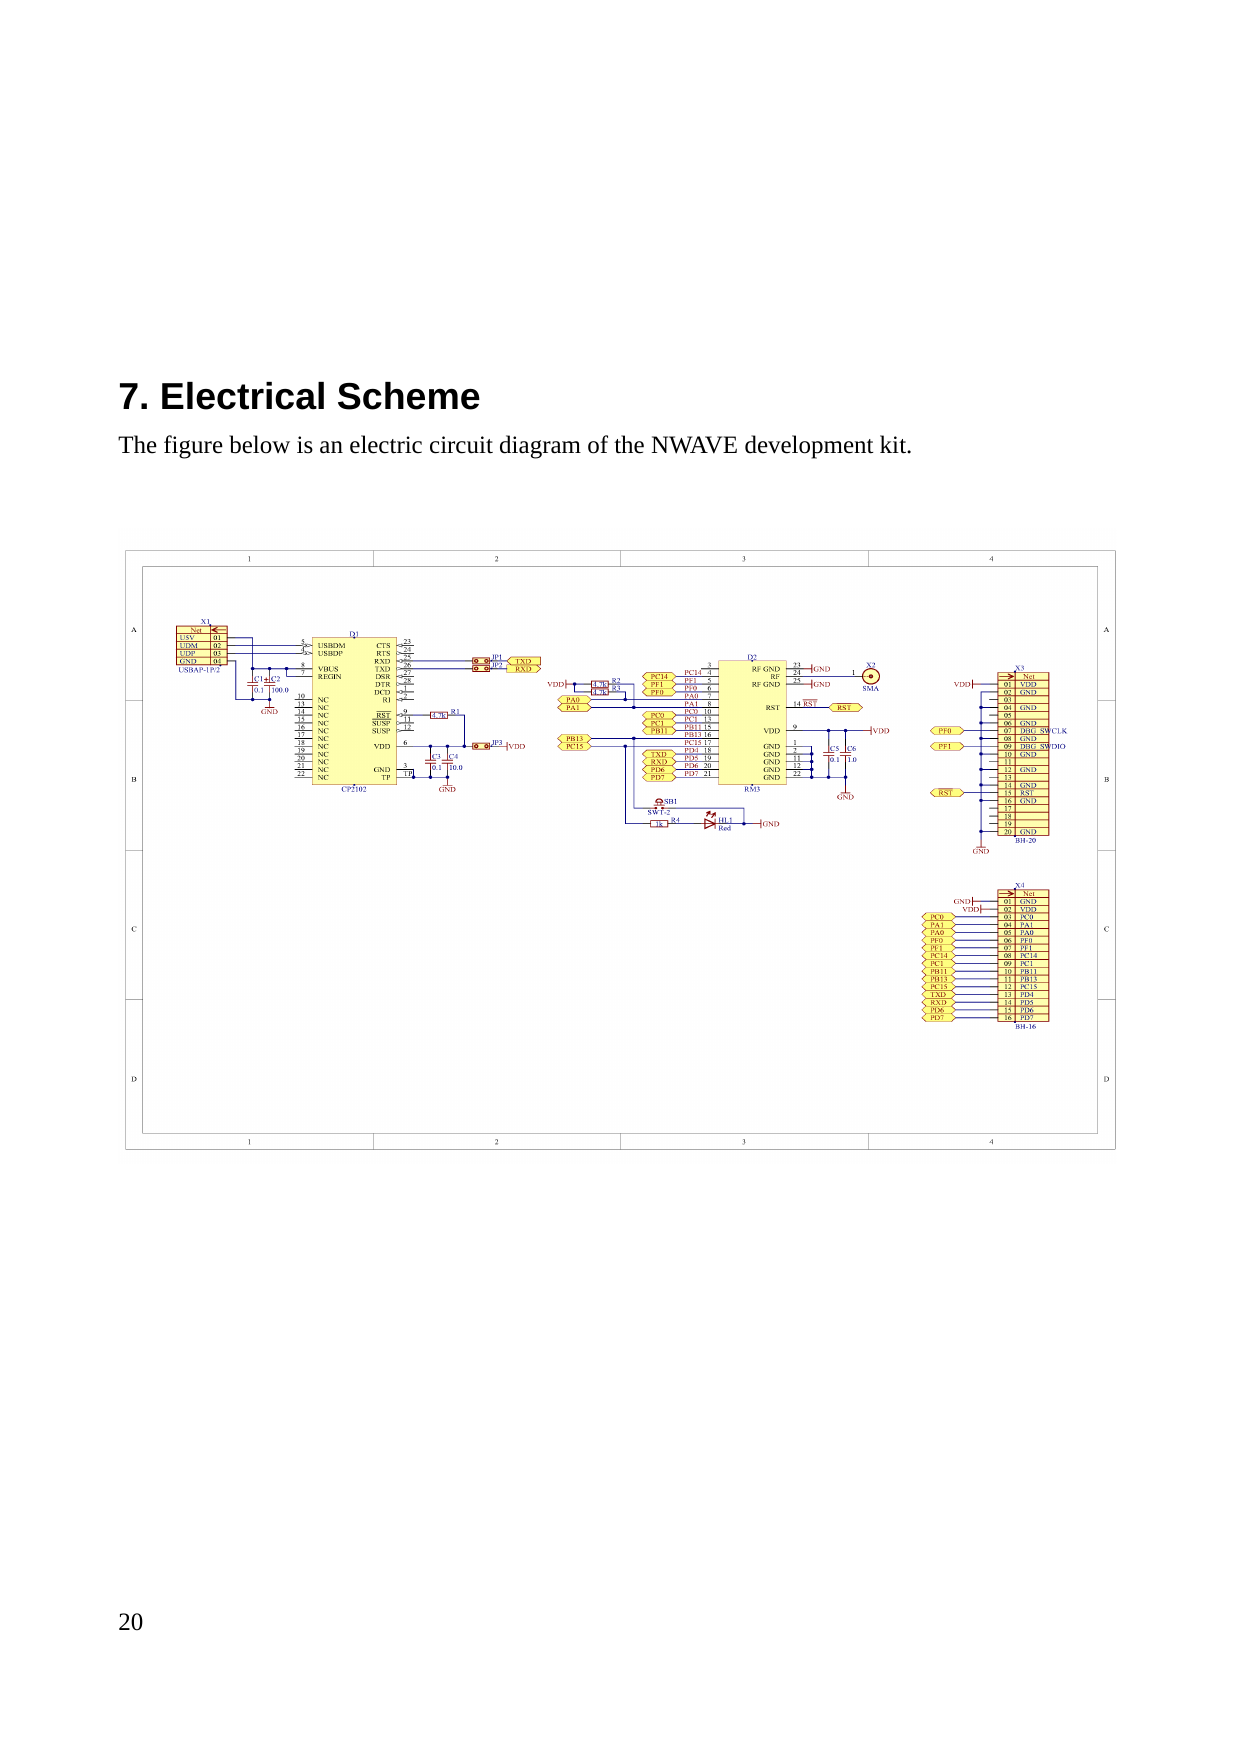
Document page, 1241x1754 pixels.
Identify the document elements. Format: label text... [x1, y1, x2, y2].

list The figure below is an electric circuit diagram of the NWAVE development kit. [118, 430, 1122, 459]
subtitle 7. Electrical Scheme [118, 374, 1122, 418]
